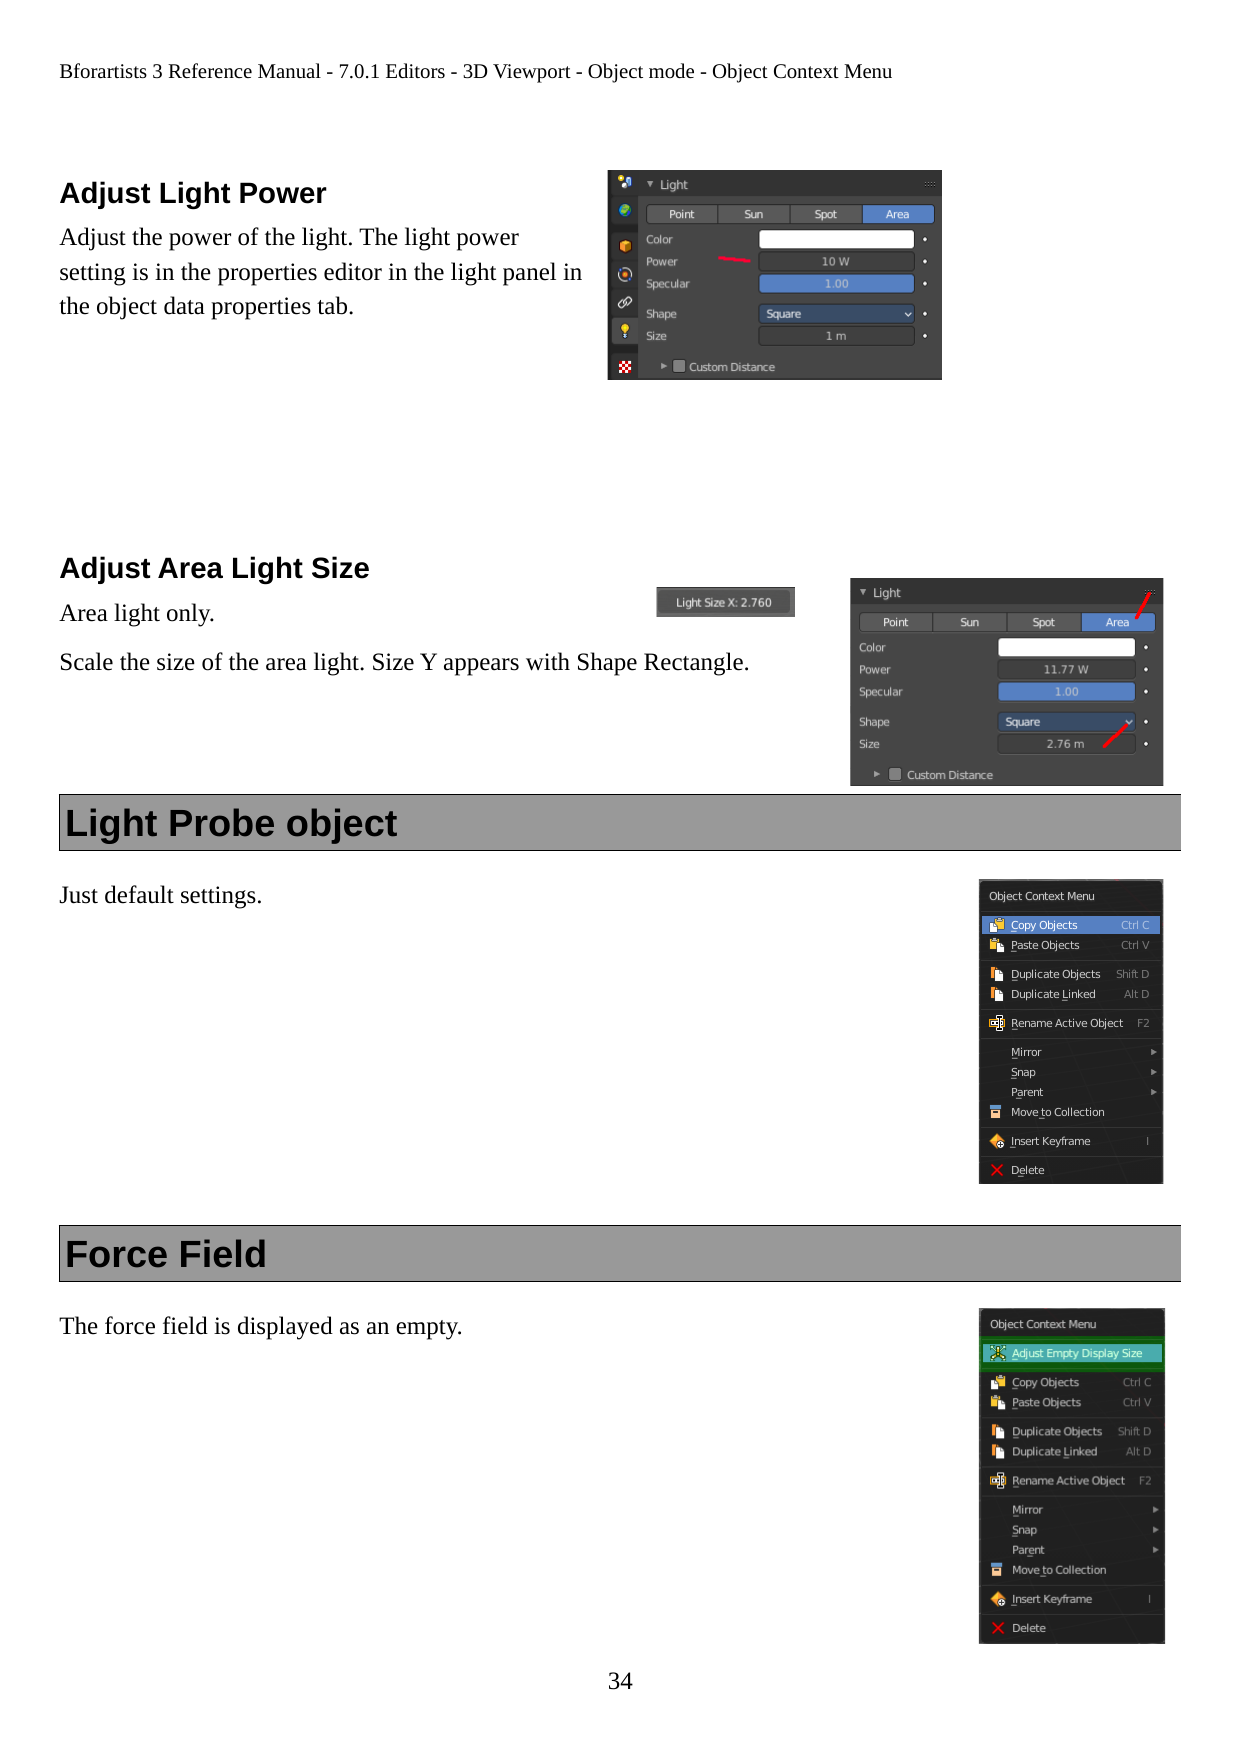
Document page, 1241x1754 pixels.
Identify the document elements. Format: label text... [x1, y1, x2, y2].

text Adjust the power of the light. The light power setting is in the properties editor in the light panel in the object data properties tab. [59, 222, 607, 320]
subtitle Adjust Area Light Size [59, 551, 1181, 585]
text [1164, 880, 1181, 908]
picture [978, 879, 1164, 1184]
text The force field is displayed as an empty. [59, 1311, 978, 1339]
text Area light only. [59, 598, 850, 626]
text [942, 222, 1181, 320]
picture [656, 587, 795, 617]
text Scale the size of the area light. Size Y appears with Shape Rectangle. [59, 647, 850, 675]
subtitle Adjust Light Power [59, 176, 607, 210]
text Just default settings. [59, 880, 978, 908]
picture [607, 170, 942, 380]
subtitle [942, 176, 1181, 210]
picture [978, 1308, 1166, 1644]
table_header Force Field [60, 1226, 1181, 1281]
table_header Light Probe object [60, 795, 1181, 850]
picture [850, 578, 1164, 786]
text [1164, 598, 1181, 626]
